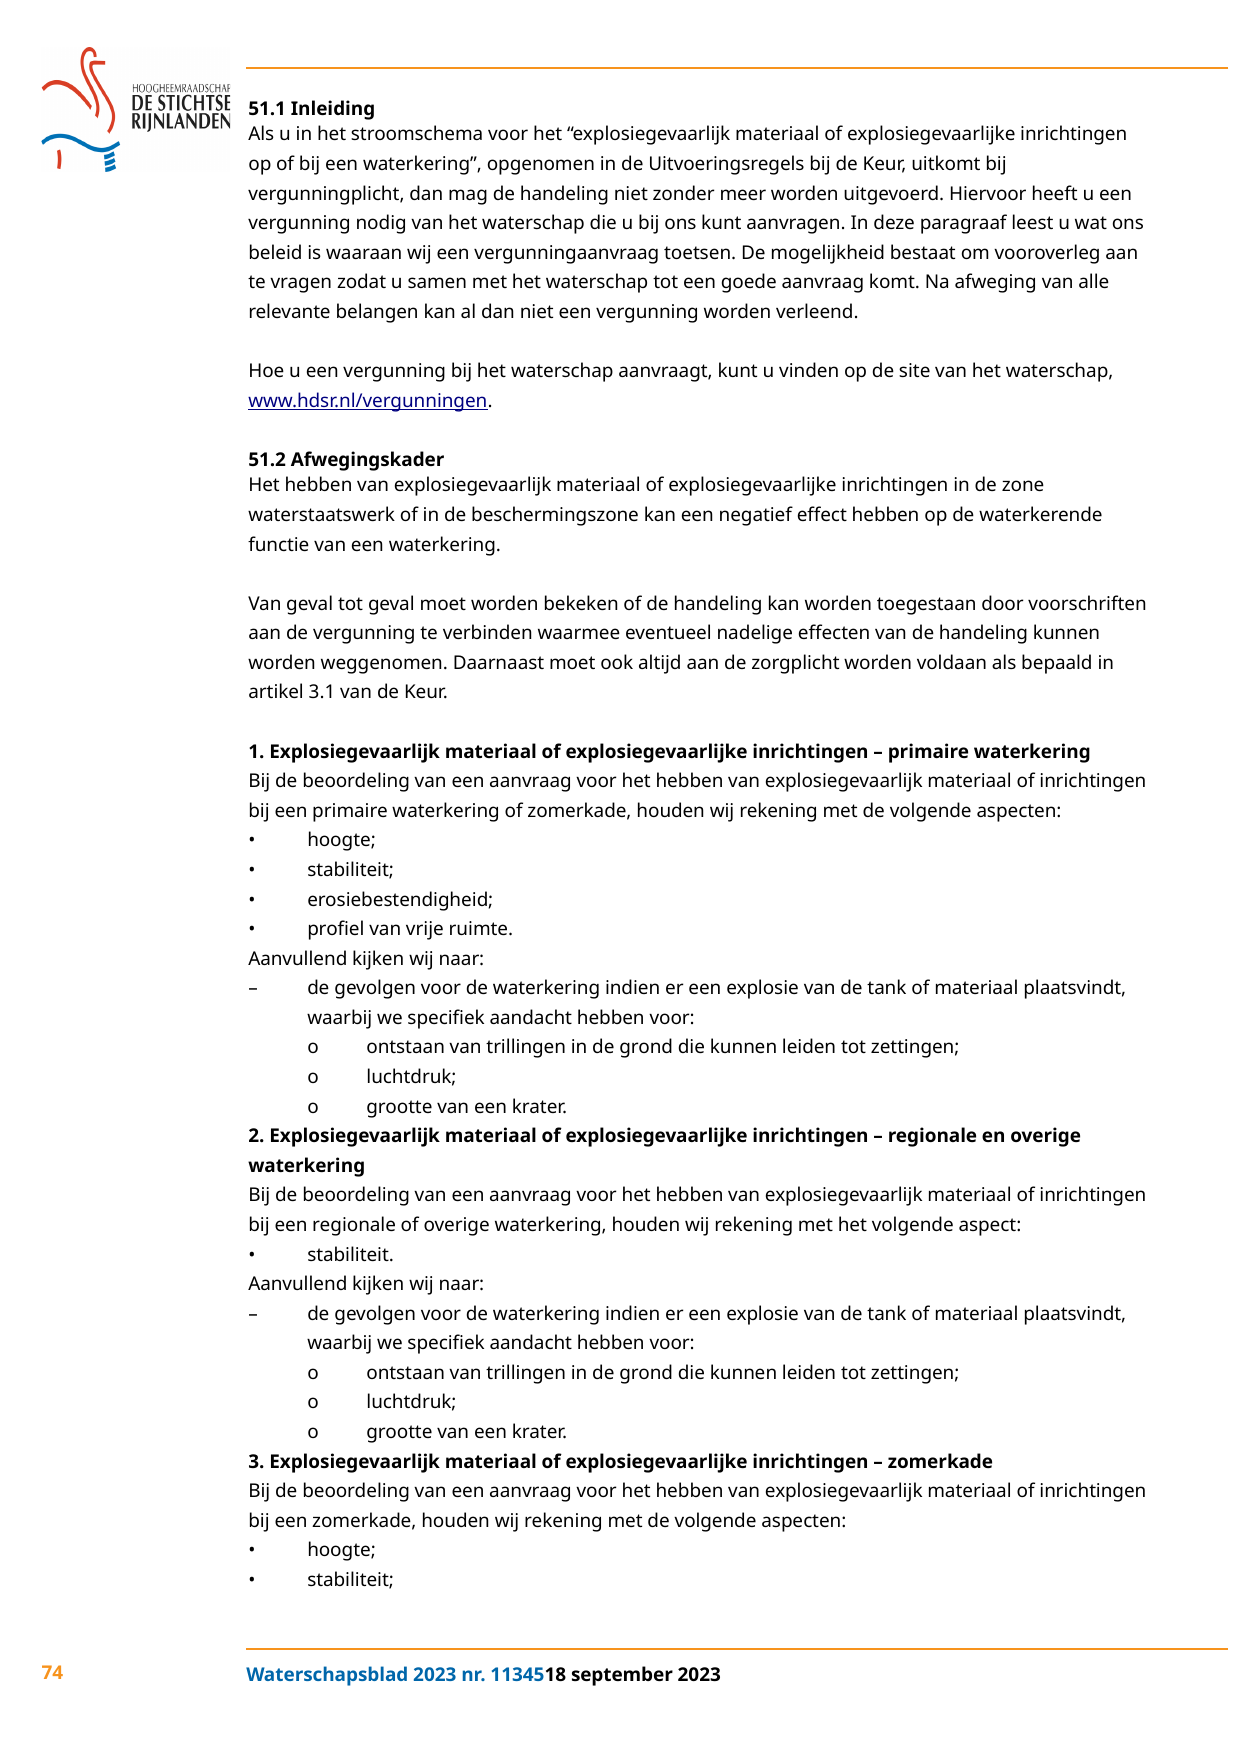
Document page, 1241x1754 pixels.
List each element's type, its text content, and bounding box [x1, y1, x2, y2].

text Het hebben van explosiegevaarlijk materiaal of explosiegevaarlijke inrichtingen in de zone waterstaatswerk of in de beschermingszone kan een negatief effect hebben op de waterkerende functie van een waterkering. [248, 472, 1152, 557]
text 3. Explosiegevaarlijk materiaal of explosiegevaarlijke inrichtingen – zomerkade [248, 1448, 1152, 1474]
list erosiebestendigheid; [248, 886, 1152, 912]
text Aanvullend kijken wij naar: [248, 1270, 1152, 1296]
list grootte van een krater. [307, 1093, 1152, 1119]
list de gevolgen voor de waterkering indien er een explosie van de tank of materiaal plaatsvindt, waarbij we specifiek aandacht hebben voor: [248, 974, 1152, 1030]
list stabiliteit; [248, 856, 1152, 882]
text Aanvullend kijken wij naar: [248, 945, 1152, 971]
text 1. Explosiegevaarlijk materiaal of explosiegevaarlijke inrichtingen – primaire waterkering [248, 738, 1152, 764]
list profiel van vrije ruimte. [248, 915, 1152, 941]
text 2. Explosiegevaarlijk materiaal of explosiegevaarlijke inrichtingen – regionale en overige waterkering [248, 1122, 1152, 1178]
list grootte van een krater. [307, 1418, 1152, 1444]
text Van geval tot geval moet worden bekeken of de handeling kan worden toegestaan door voorschriften aan de vergunning te verbinden waarmee eventueel nadelige effecten van de handeling kunnen worden weggenomen. Daarnaast moet ook altijd aan de zorgplicht worden voldaan als bepaald in artikel 3.1 van de Keur. [248, 590, 1152, 704]
list stabiliteit. [248, 1241, 1152, 1267]
text Bij de beoordeling van een aanvraag voor het hebben van explosiegevaarlijk materiaal of inrichtingen bij een zomerkade, houden wij rekening met de volgende aspecten: [248, 1477, 1152, 1533]
list luchtdruk; [307, 1389, 1152, 1414]
text Bij de beoordeling van een aanvraag voor het hebben van explosiegevaarlijk materiaal of inrichtingen bij een primaire waterkering of zomerkade, houden wij rekening met de volgende aspecten: [248, 767, 1152, 823]
list luchtdruk; [307, 1063, 1152, 1089]
list ontstaan van trillingen in de grond die kunnen leiden tot zettingen; [307, 1034, 1152, 1059]
list stabiliteit; [248, 1566, 1152, 1592]
picture [41, 47, 231, 172]
text Als u in het stroomschema voor het “explosiegevaarlijk materiaal of explosiegevaarlijke inrichtingen op of bij een waterkering”, opgenomen in de Uitvoeringsregels bij de Keur, uitkomt bij vergunningplicht, dan mag de handeling niet zonder meer worden uitgevoerd. Hiervoor heeft u een vergunning nodig van het waterschap die u bij ons kunt aanvragen. In deze paragraaf leest u wat ons beleid is waaraan wij een vergunningaanvraag toetsen. De mogelijkheid bestaat om vooroverleg aan te vragen zodat u samen met het waterschap tot een goede aanvraag komt. Na afweging van alle relevante belangen kan al dan niet een vergunning worden verleend. [248, 121, 1152, 324]
list hoogte; [248, 827, 1152, 852]
list de gevolgen voor de waterkering indien er een explosie van de tank of materiaal plaatsvindt, waarbij we specifiek aandacht hebben voor: [248, 1300, 1152, 1355]
text Hoe u een vergunning bij het waterschap aanvraagt, kunt u vinden op de site van het waterschap, www.hdsr.nl/vergunningen. [248, 357, 1152, 412]
text 51.2 Afwegingskader [248, 446, 1152, 472]
list hoogte; [248, 1537, 1152, 1562]
text Bij de beoordeling van een aanvraag voor het hebben van explosiegevaarlijk materiaal of inrichtingen bij een regionale of overige waterkering, houden wij rekening met het volgende aspect: [248, 1182, 1152, 1237]
list ontstaan van trillingen in de grond die kunnen leiden tot zettingen; [307, 1359, 1152, 1385]
text 51.1 Inleiding [248, 95, 1152, 121]
